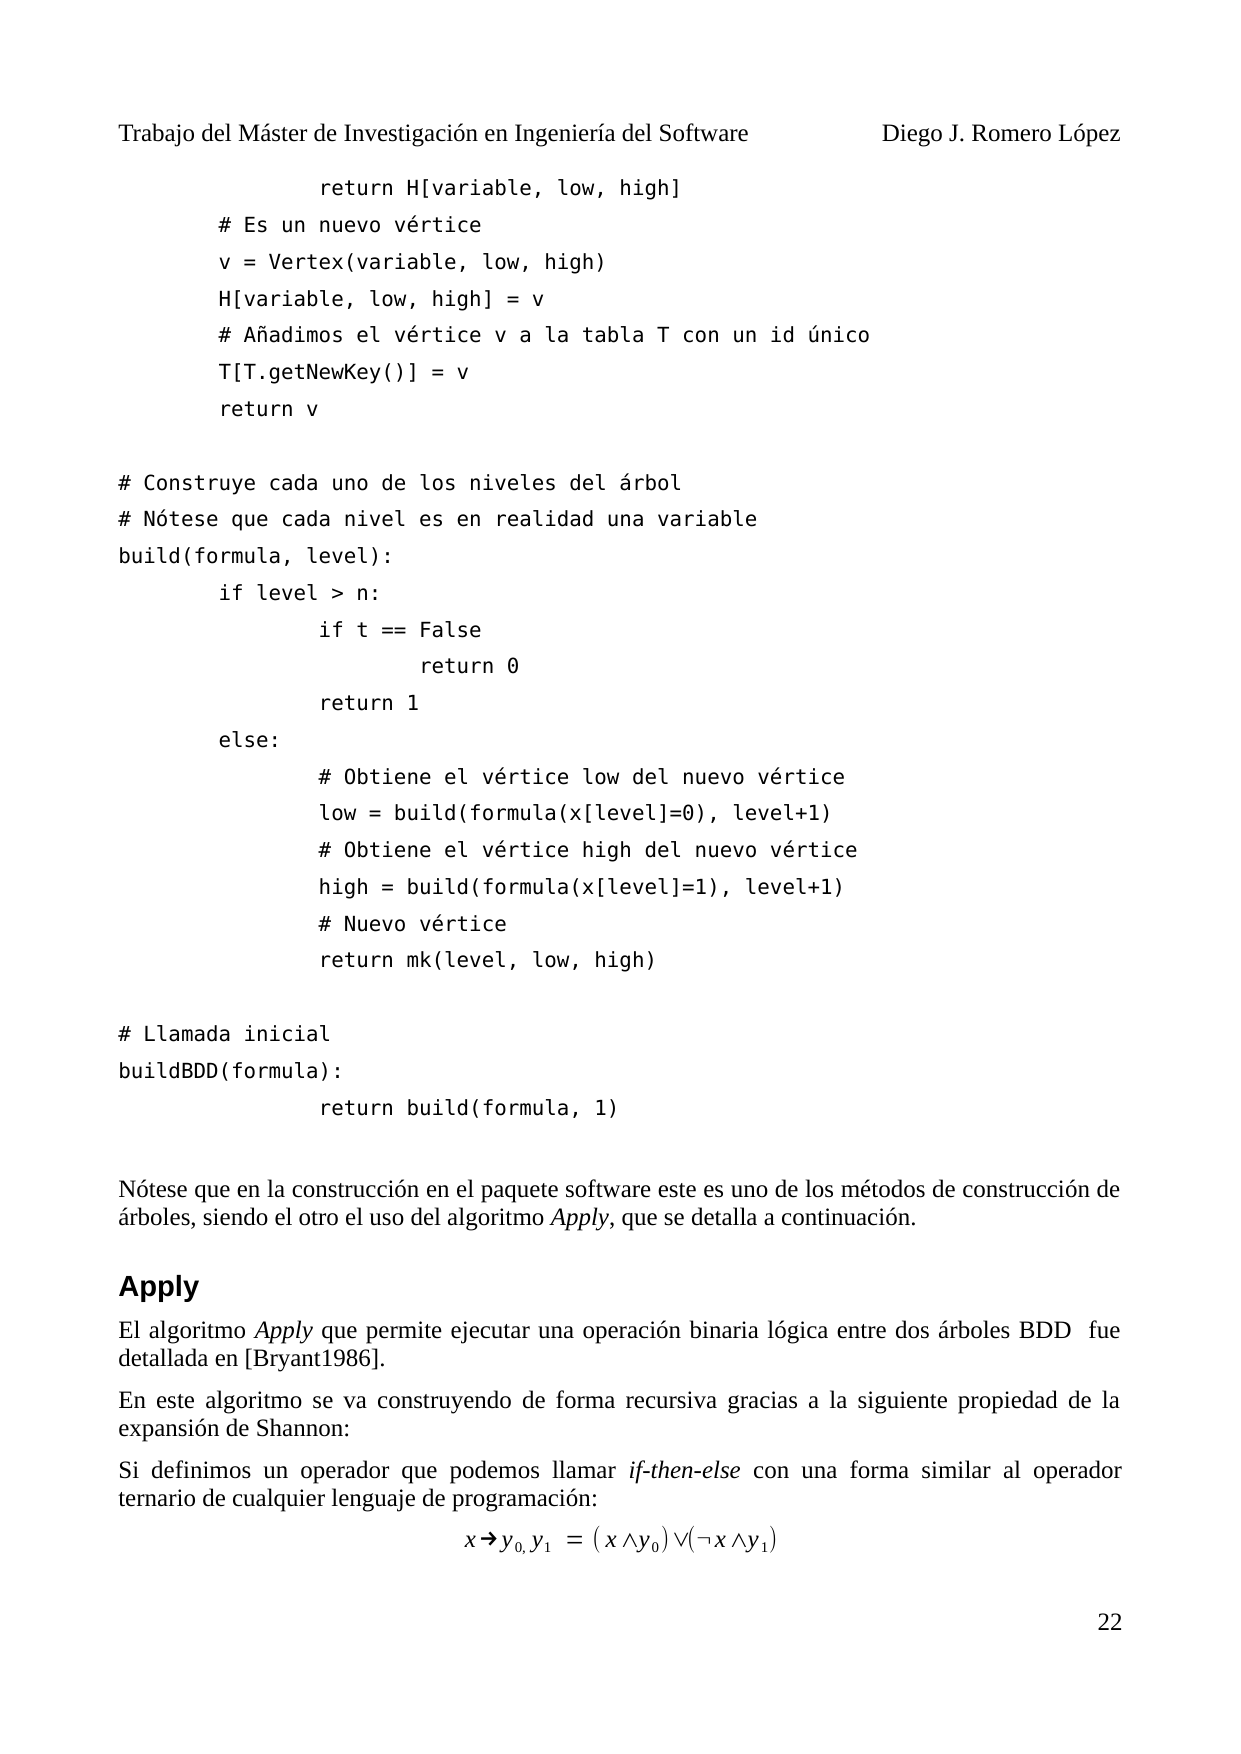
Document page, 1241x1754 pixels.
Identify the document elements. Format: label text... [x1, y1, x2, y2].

text Si definimos un operador que podemos llamar if-then-else con una forma similar al operador ternario de cualquier lenguaje de programación: [118, 1455, 1122, 1512]
text Nótese que en la construcción en el paquete software este es uno de los métodos de construcción de árboles, siendo el otro el uso del algoritmo Apply, que se detalla a continuación. [118, 1174, 1122, 1231]
text return build(formula, 1) [118, 1096, 1122, 1120]
text # Obtiene el vértice low del nuevo vértice [118, 765, 1122, 789]
text El algoritmo Apply que permite ejecutar una operación binaria lógica entre dos árboles BDD fue detallada en [Bryant1986]. [118, 1315, 1122, 1372]
text return 0 [118, 654, 1122, 679]
text En este algoritmo se va construyendo de forma recursiva gracias a la siguiente propiedad de la expansión de Shannon: [118, 1385, 1122, 1442]
text buildBDD(formula): [118, 1059, 1122, 1083]
text H[variable, low, high] = v [118, 287, 1122, 311]
text # Nótese que cada nivel es en realidad una variable [118, 507, 1122, 532]
text return v [118, 397, 1122, 421]
text low = build(formula(x[level]=0), level+1) [118, 801, 1122, 826]
text v = Vertex(variable, low, high) [118, 250, 1122, 274]
text return mk(level, low, high) [118, 948, 1122, 973]
text # Añadimos el vértice v a la tabla T con un id único [118, 323, 1122, 348]
text return H[variable, low, high] [118, 176, 1122, 201]
text else: [118, 728, 1122, 752]
text if level > n: [118, 581, 1122, 605]
text return 1 [118, 691, 1122, 715]
text # Llamada inicial [118, 1022, 1122, 1046]
text # Obtiene el vértice high del nuevo vértice [118, 838, 1122, 862]
text build(formula, level): [118, 544, 1122, 568]
text T[T.getNewKey()] = v [118, 360, 1122, 384]
subtitle Apply [118, 1269, 1122, 1302]
text # Nuevo vértice [118, 912, 1122, 936]
text high = build(formula(x[level]=1), level+1) [118, 875, 1122, 899]
text # Construye cada uno de los niveles del árbol [118, 471, 1122, 495]
text # Es un nuevo vértice [118, 213, 1122, 237]
text if t == False [118, 618, 1122, 642]
